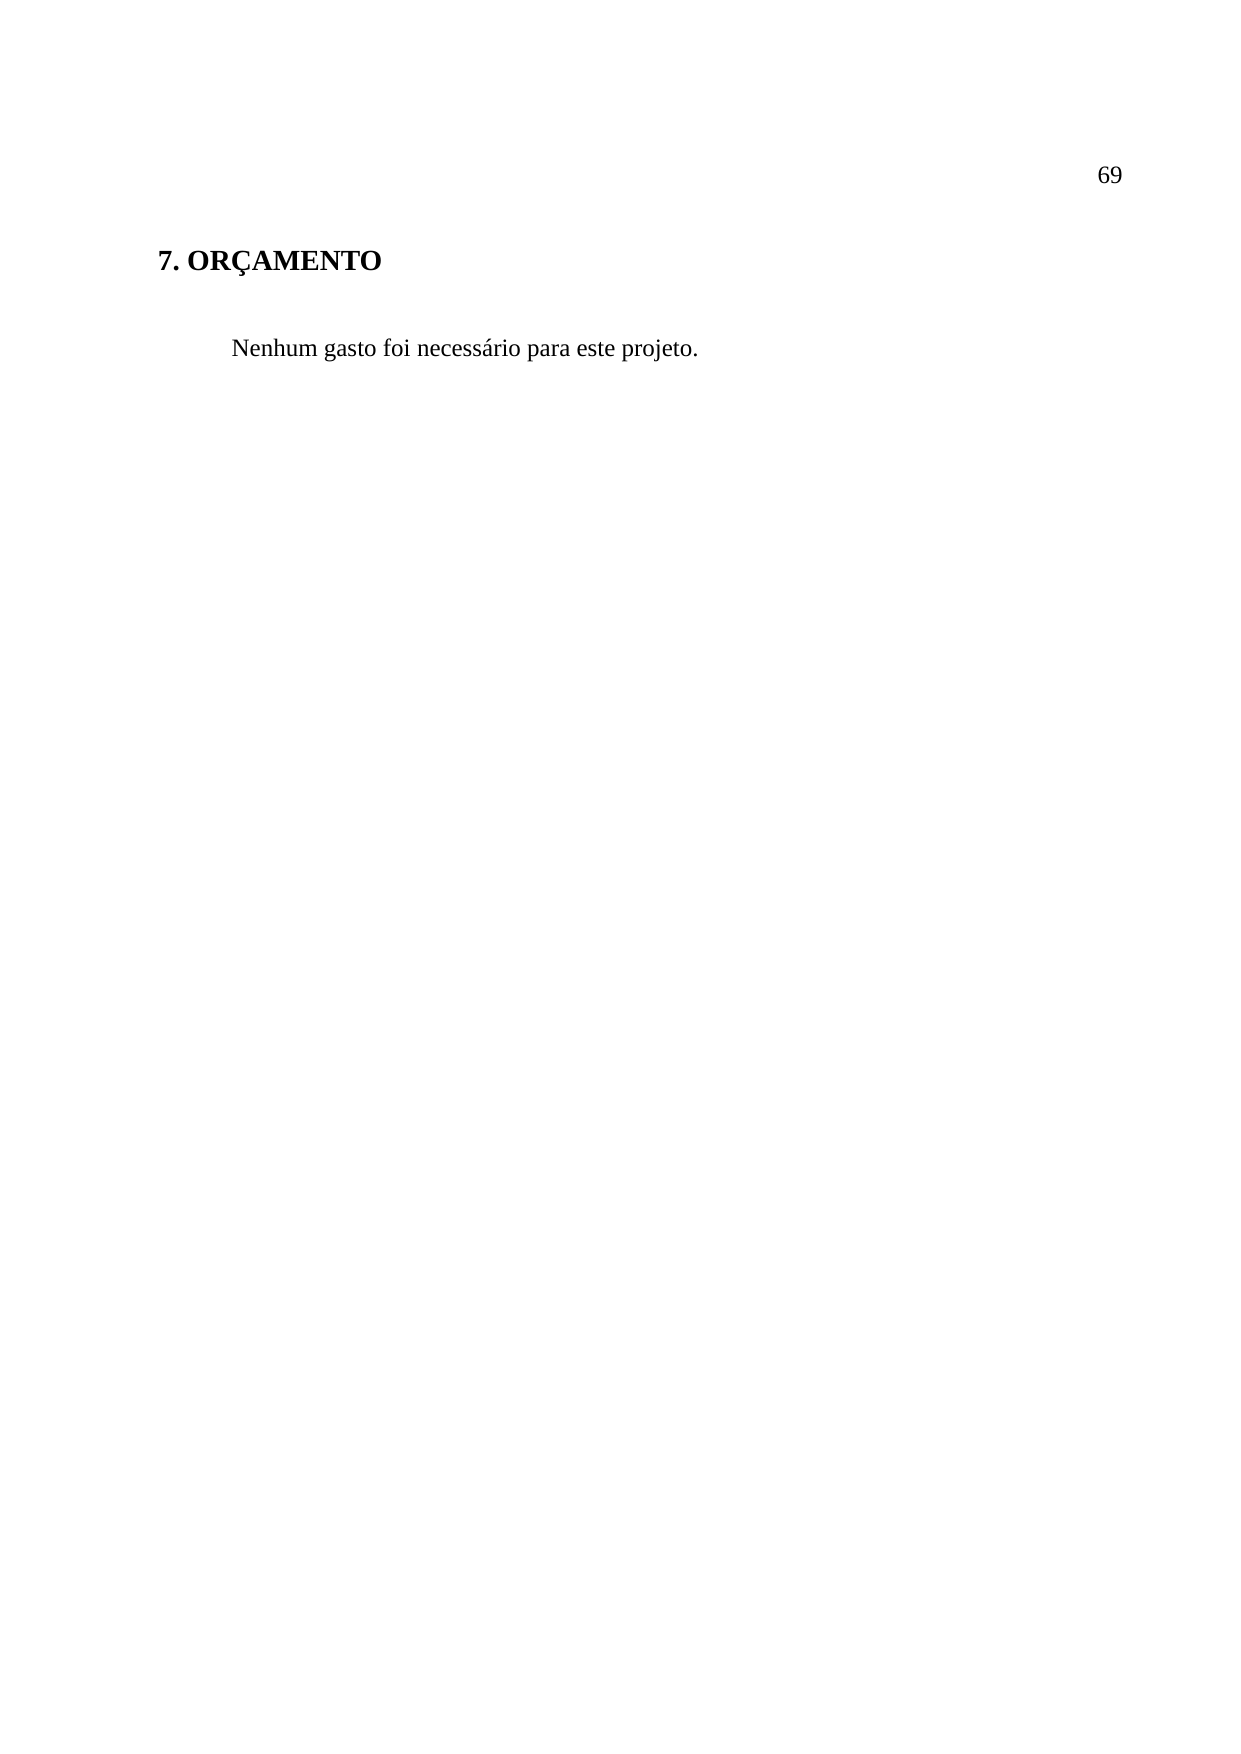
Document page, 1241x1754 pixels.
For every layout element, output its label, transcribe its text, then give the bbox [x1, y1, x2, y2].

text Nenhum gasto foi necessário para este projeto. [158, 333, 1122, 361]
subtitle 7. ORÇAMENTO [158, 243, 1122, 277]
